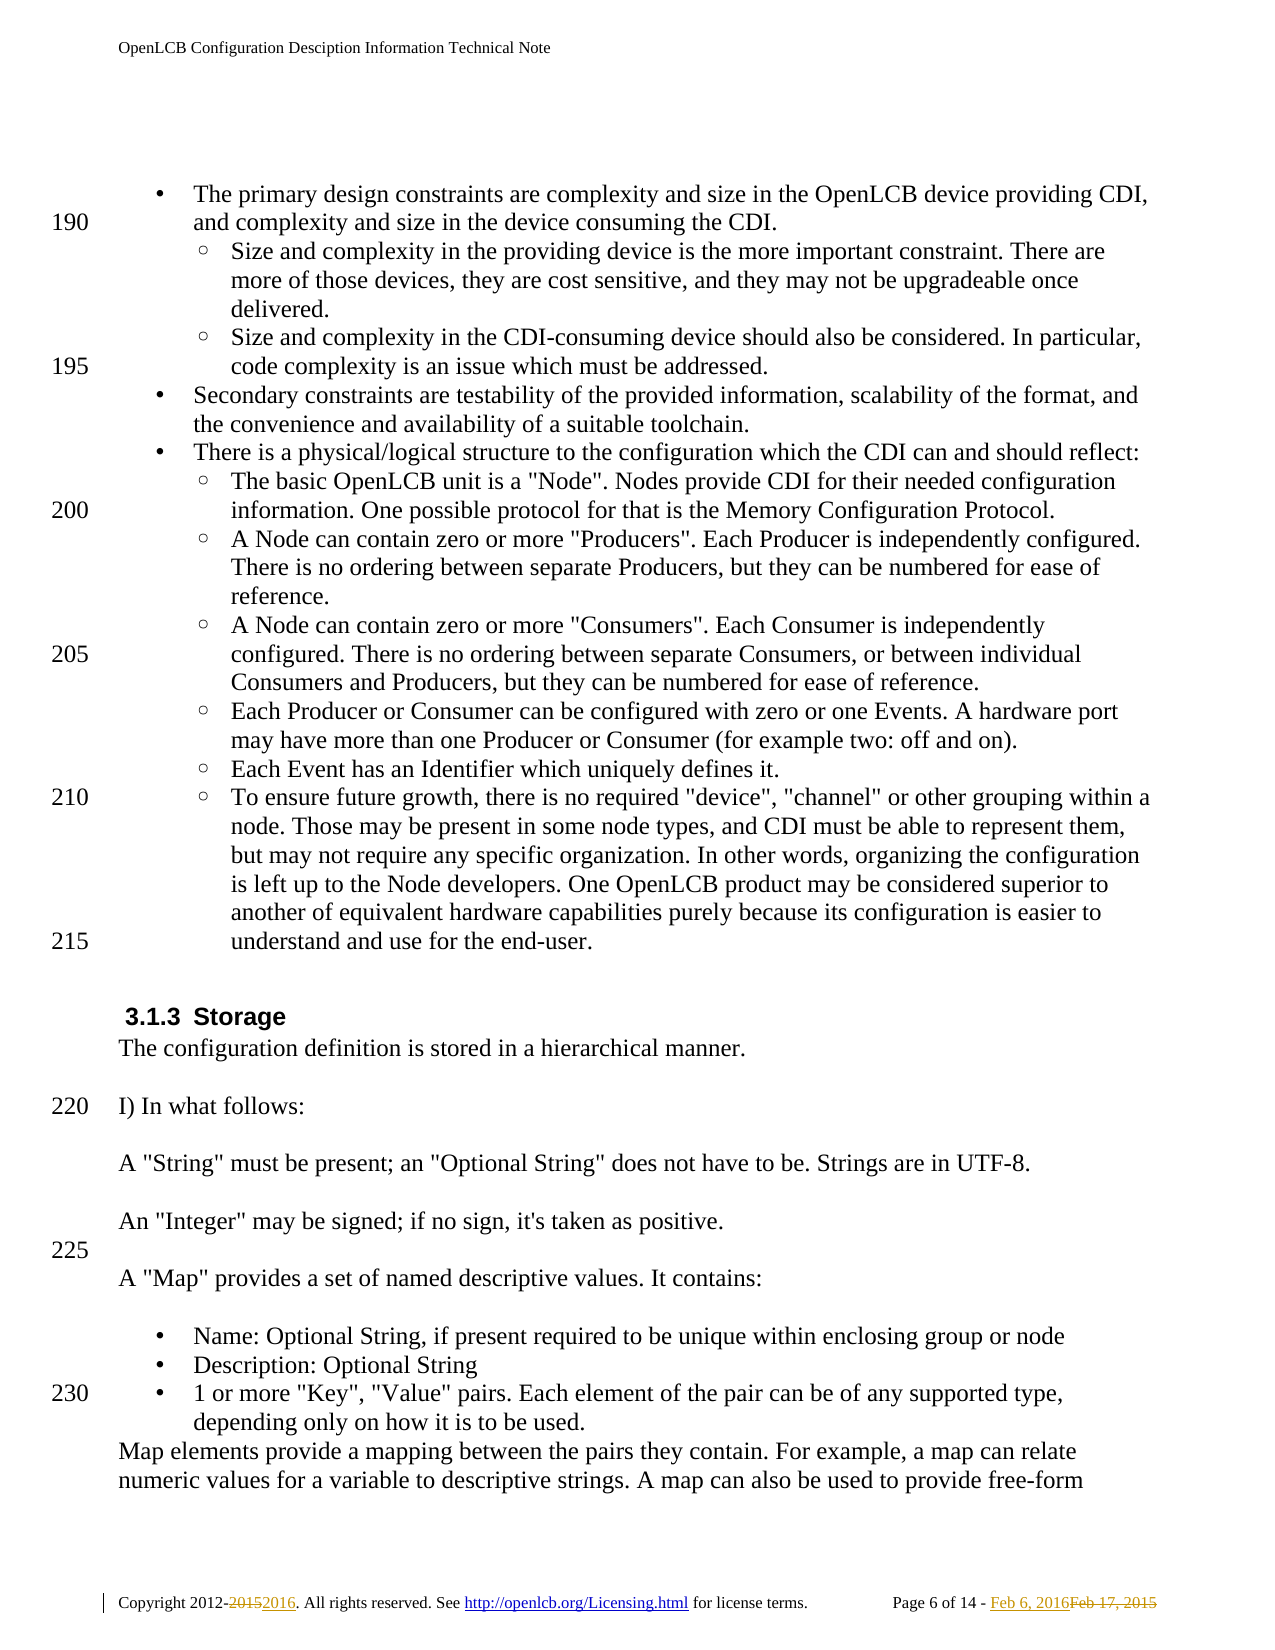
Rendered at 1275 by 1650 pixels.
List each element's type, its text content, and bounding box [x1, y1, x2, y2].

list 1 or more "Key", "Value" pairs. Each element of the pair can be of any supported type, depending only on how it is to be used. [156, 1378, 1157, 1436]
list Each Event has an Identifier which uniquely defines it. [193, 754, 1157, 782]
list The basic OpenLCB unit is a "Node". Nodes provide CDI for their needed configuration information. One possible protocol for that is the Memory Configuration Protocol. [193, 466, 1157, 524]
text The configuration definition is stored in a hierarchical manner. [118, 1033, 1157, 1062]
list Name: Optional String, if present required to be unique within enclosing group or node [156, 1321, 1157, 1350]
list Secondary constraints are testability of the provided information, scalability of the format, and the convenience and availability of a suitable toolchain. [156, 380, 1157, 437]
text A "Map" provides a set of named descriptive values. It contains: [118, 1263, 1157, 1292]
list The primary design constraints are complexity and size in the OpenLCB device providing CDI, and complexity and size in the device consuming the CDI. [156, 179, 1157, 236]
text An "Integer" may be signed; if no sign, it's taken as positive. [118, 1206, 1157, 1235]
list There is a physical/logical structure to the configuration which the CDI can and should reflect: [156, 437, 1157, 466]
list To ensure future growth, there is no required "device", "channel" or other grouping within a node. Those may be present in some node types, and CDI must be able to represent them, but may not require any specific organization. In other words, organizing the configuration is left up to the Node developers. One OpenLCB product may be considered superior to another of equivalent hardware capabilities purely because its configuration is easier to understand and use for the end-user. [193, 782, 1157, 955]
list A Node can contain zero or more "Consumers". Each Consumer is independently configured. There is no ordering between separate Consumers, or between individual Consumers and Producers, but they can be numbered for ease of reference. [193, 610, 1157, 696]
list Size and complexity in the providing device is the more important constraint. There are more of those devices, they are cost sensitive, and they may not be upgradeable once delivered. [193, 236, 1157, 322]
text I) In what follows: [118, 1091, 1157, 1120]
text A "String" must be present; an "Optional String" does not have to be. Strings are in UTF-8. [118, 1148, 1157, 1177]
list Size and complexity in the CDI-consuming device should also be considered. In particular, code complexity is an issue which must be addressed. [193, 322, 1157, 380]
list Description: Optional String [156, 1350, 1157, 1378]
text Map elements provide a mapping between the pairs they contain. For example, a map can relate numeric values for a variable to descriptive strings. A map can also be used to provide free-form [118, 1436, 1157, 1493]
list A Node can contain zero or more "Producers". Each Producer is independently configured. There is no ordering between separate Producers, but they can be numbered for ease of reference. [193, 524, 1157, 610]
subtitle Storage [118, 1002, 1157, 1031]
list Each Producer or Consumer can be configured with zero or one Events. A hardware port may have more than one Producer or Consumer (for example two: off and on). [193, 696, 1157, 754]
